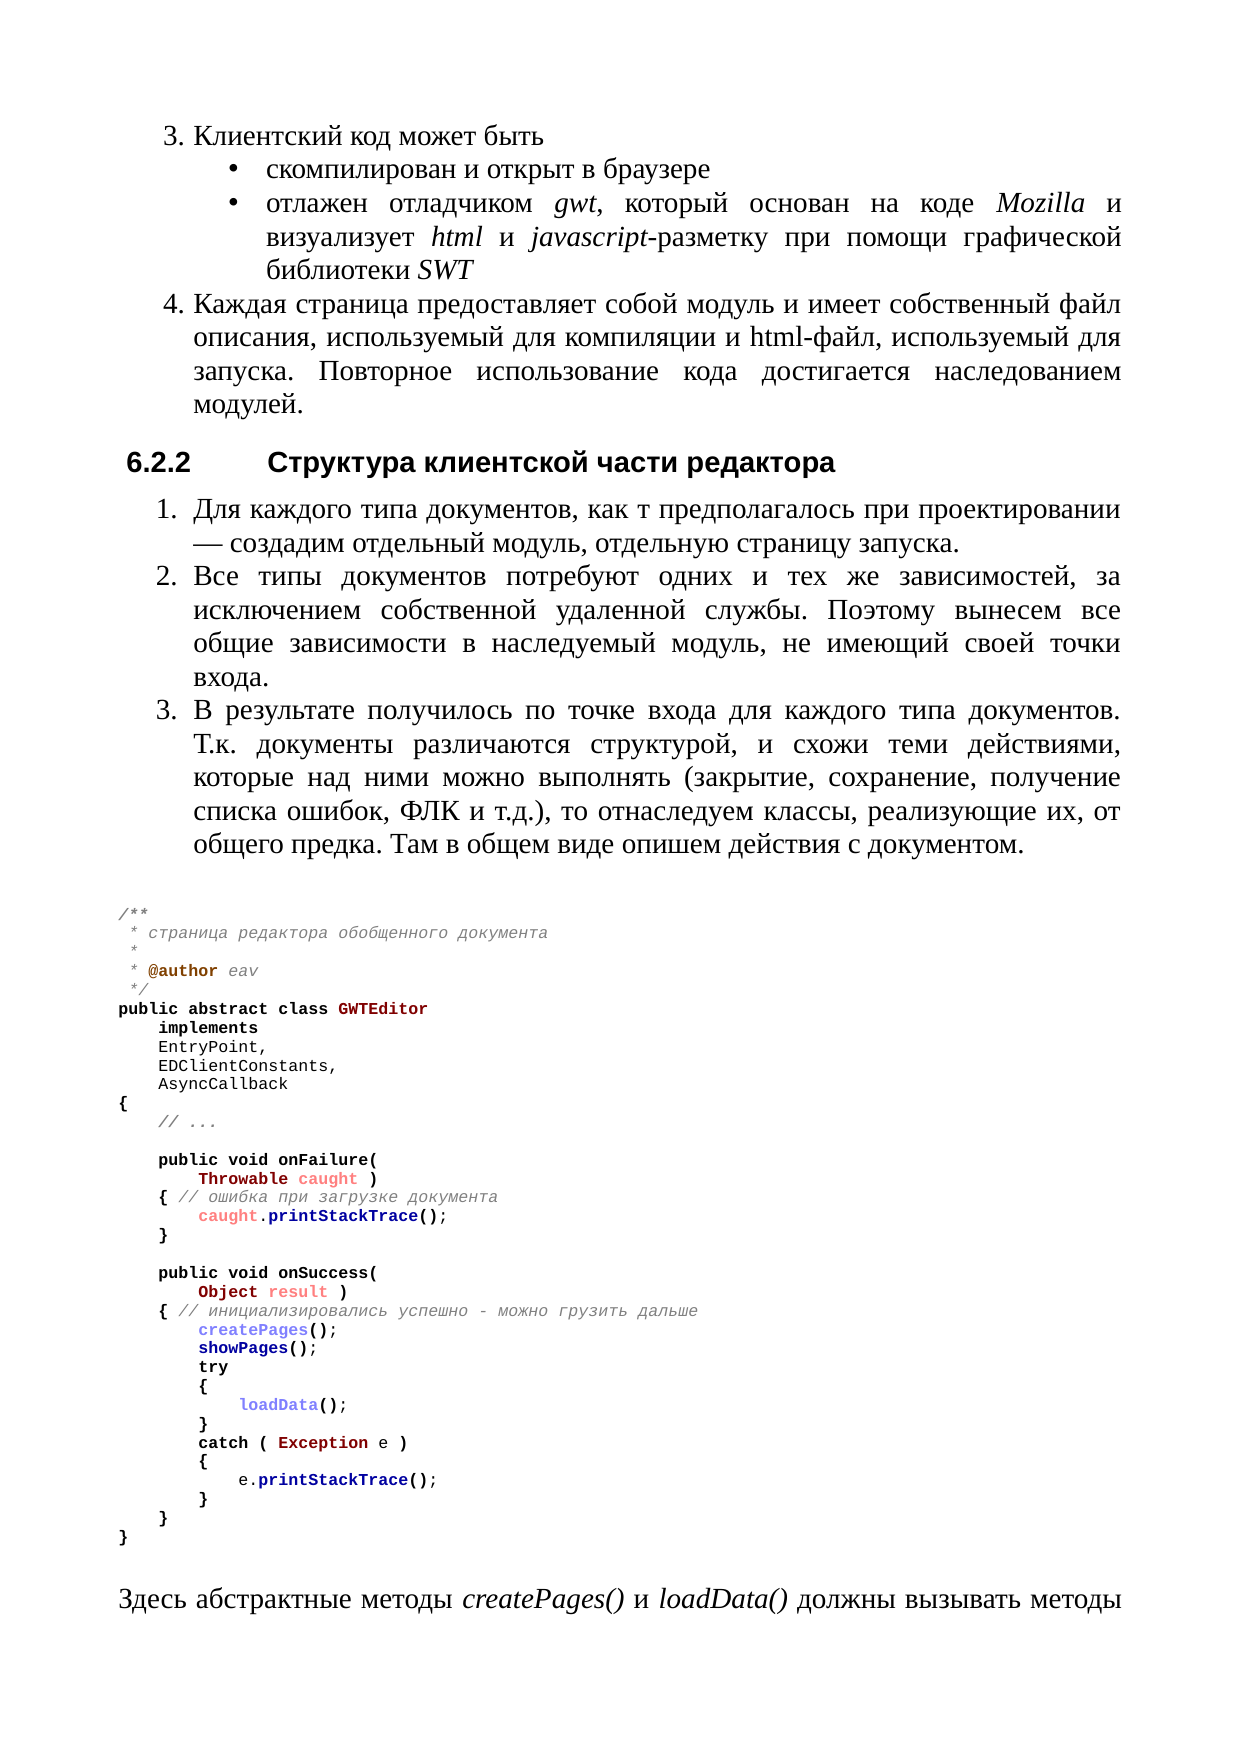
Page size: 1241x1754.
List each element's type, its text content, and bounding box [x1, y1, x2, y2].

text implements [118, 1019, 1122, 1038]
text EntryPoint, [118, 1038, 1122, 1057]
text */ [118, 982, 1122, 1001]
text } [118, 1528, 1122, 1547]
text * [118, 944, 1122, 963]
text catch ( Exception e ) [118, 1434, 1122, 1453]
list В результате получилось по точке входа для каждого типа документов. Т.к. документы различаются структурой, и схожи теми действиями, которые над ними можно выполнять (закрытие, сохранение, получение списка ошибок, ФЛК и т.д.), то отнаследуем классы, реализующие их, от общего предка. Там в общем виде опишем действия с документом. [156, 692, 1122, 860]
text e.printStackTrace(); [118, 1472, 1122, 1491]
text { // ошибка при загрузке документа [118, 1189, 1122, 1208]
subtitle Структура клиентской части редактора [118, 445, 1122, 479]
text public abstract class GWTEditor [118, 1001, 1122, 1019]
text public void onSuccess( [118, 1264, 1122, 1283]
text } [118, 1415, 1122, 1434]
text Здесь абстрактные методы createPages() и loadData() должны вызывать методы [118, 1581, 1122, 1614]
text caught.printStackTrace(); [118, 1208, 1122, 1227]
list скомпилирован и открыт в браузере [228, 152, 1122, 185]
text { // инициализировались успешно - можно грузить дальше [118, 1302, 1122, 1321]
text showPages(); [118, 1340, 1122, 1359]
text loadData(); [118, 1396, 1122, 1415]
text AsyncCallback [118, 1076, 1122, 1095]
text /** [118, 906, 1122, 925]
text } [118, 1509, 1122, 1528]
list Для каждого типа документов, как т предполагалось при проектировании — создадим отдельный модуль, отдельную страницу запуска. [156, 491, 1122, 558]
text public void onFailure( [118, 1151, 1122, 1170]
list Все типы документов потребуют одних и тех же зависимостей, за исключением собственной удаленной службы. Поэтому вынесем все общие зависимости в наследуемый модуль, не имеющий своей точки входа. [156, 558, 1122, 692]
text } [118, 1491, 1122, 1509]
text try [118, 1359, 1122, 1378]
text } [118, 1227, 1122, 1246]
text Throwable caught ) [118, 1170, 1122, 1189]
text Object result ) [118, 1283, 1122, 1302]
text { [118, 1453, 1122, 1472]
text { [118, 1095, 1122, 1114]
text * страница редактора обобщенного документа [118, 925, 1122, 944]
text { [118, 1378, 1122, 1396]
list Каждая страница предоставляет собой модуль и имеет собственный файл описания, используемый для компиляции и html-файл, используемый для запуска. Повторное использование кода достигается наследованием модулей. [156, 286, 1122, 420]
text createPages(); [118, 1321, 1122, 1340]
list отлажен отладчиком gwt, который основан на коде Mozilla и визуализует html и javascript-разметку при помощи графической библиотеки SWT [228, 185, 1122, 286]
list Клиентский код может быть [156, 118, 1122, 152]
text // ... [118, 1114, 1122, 1132]
text EDClientConstants, [118, 1057, 1122, 1076]
text * @author eav [118, 963, 1122, 982]
